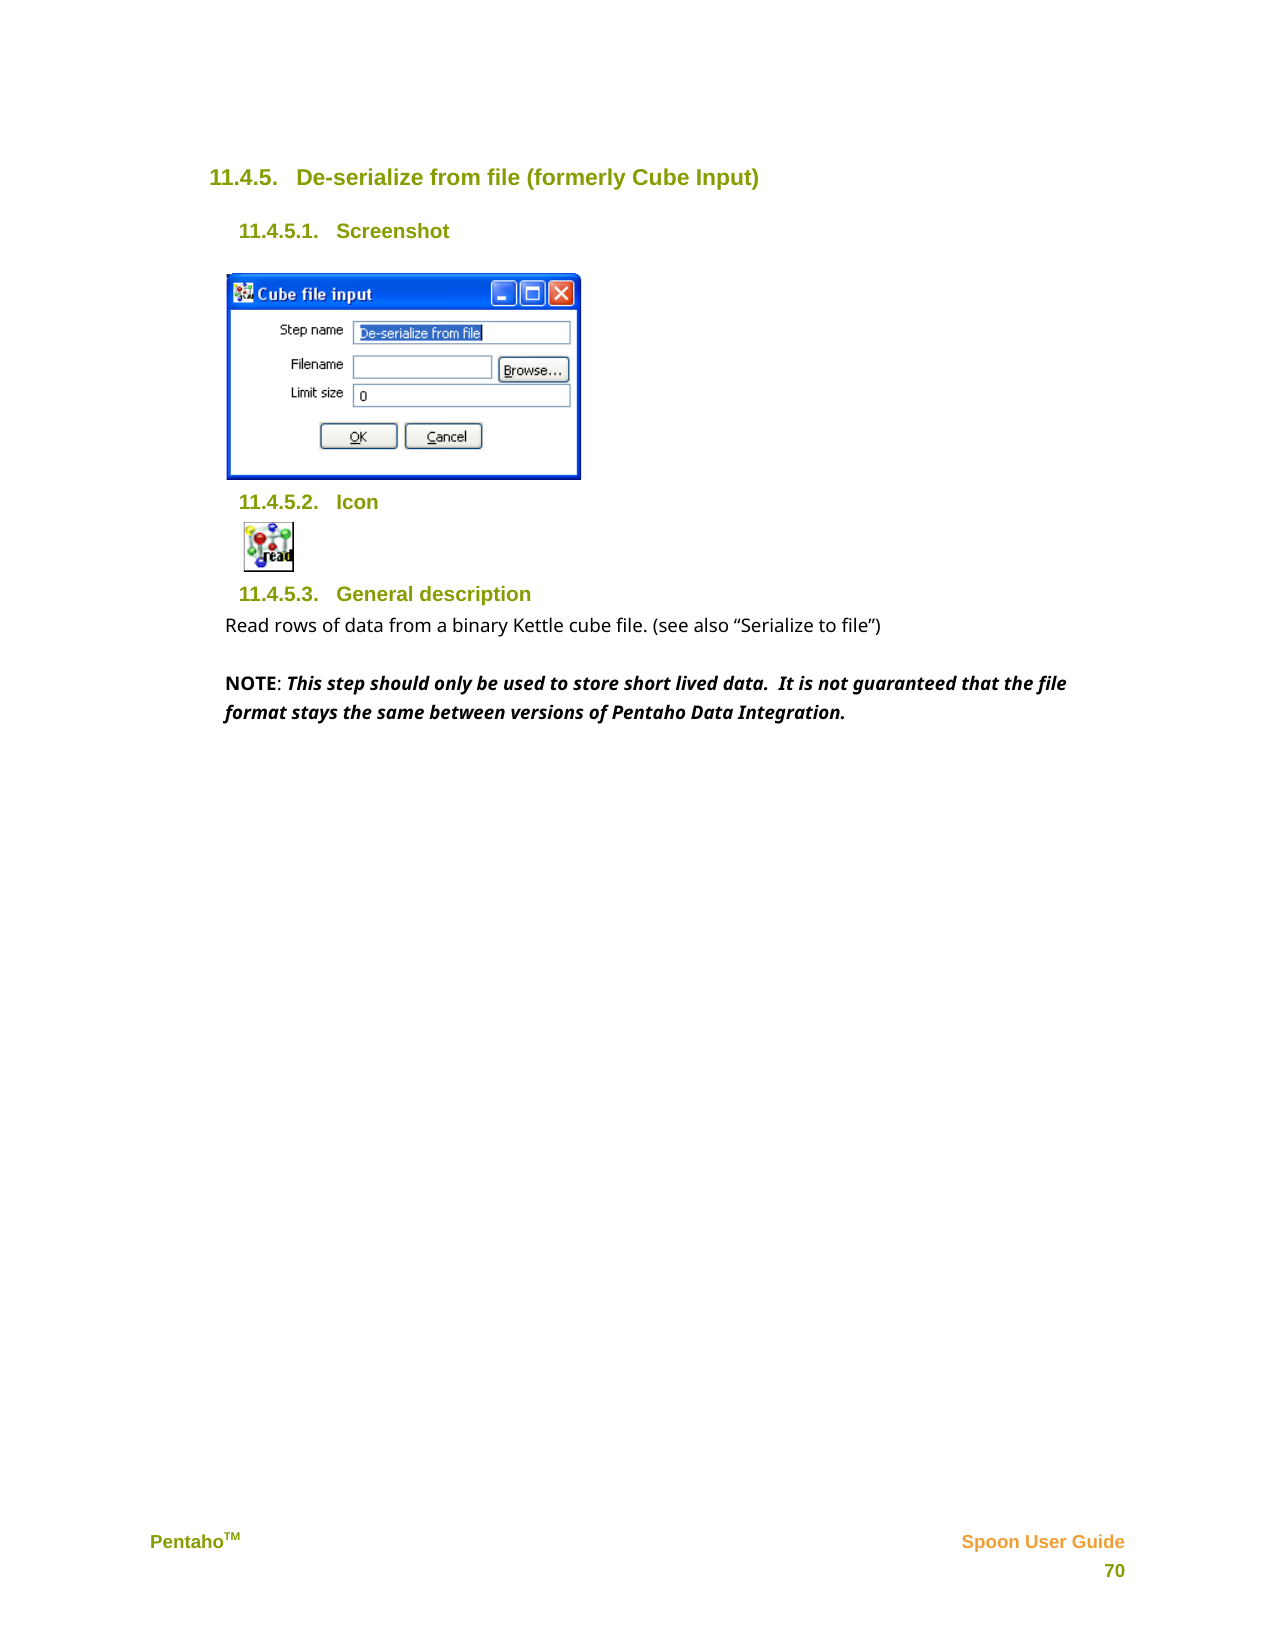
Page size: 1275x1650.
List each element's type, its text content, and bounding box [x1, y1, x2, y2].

subtitle Icon [239, 264, 1125, 516]
subtitle General description [239, 520, 1125, 608]
text NOTE: This step should only be used to store short lived data. It is not guaranteed that the file format stays the same between versions of Pentaho Data Integration. [225, 667, 1125, 726]
picture [226, 273, 582, 480]
subtitle Screenshot [239, 211, 1125, 246]
picture [243, 522, 294, 572]
text Read rows of data from a binary Kettle cube file. (see also “Serialize to file”) [225, 609, 1125, 638]
subtitle De-serialize from file (formerly Cube Input) [209, 157, 1125, 192]
